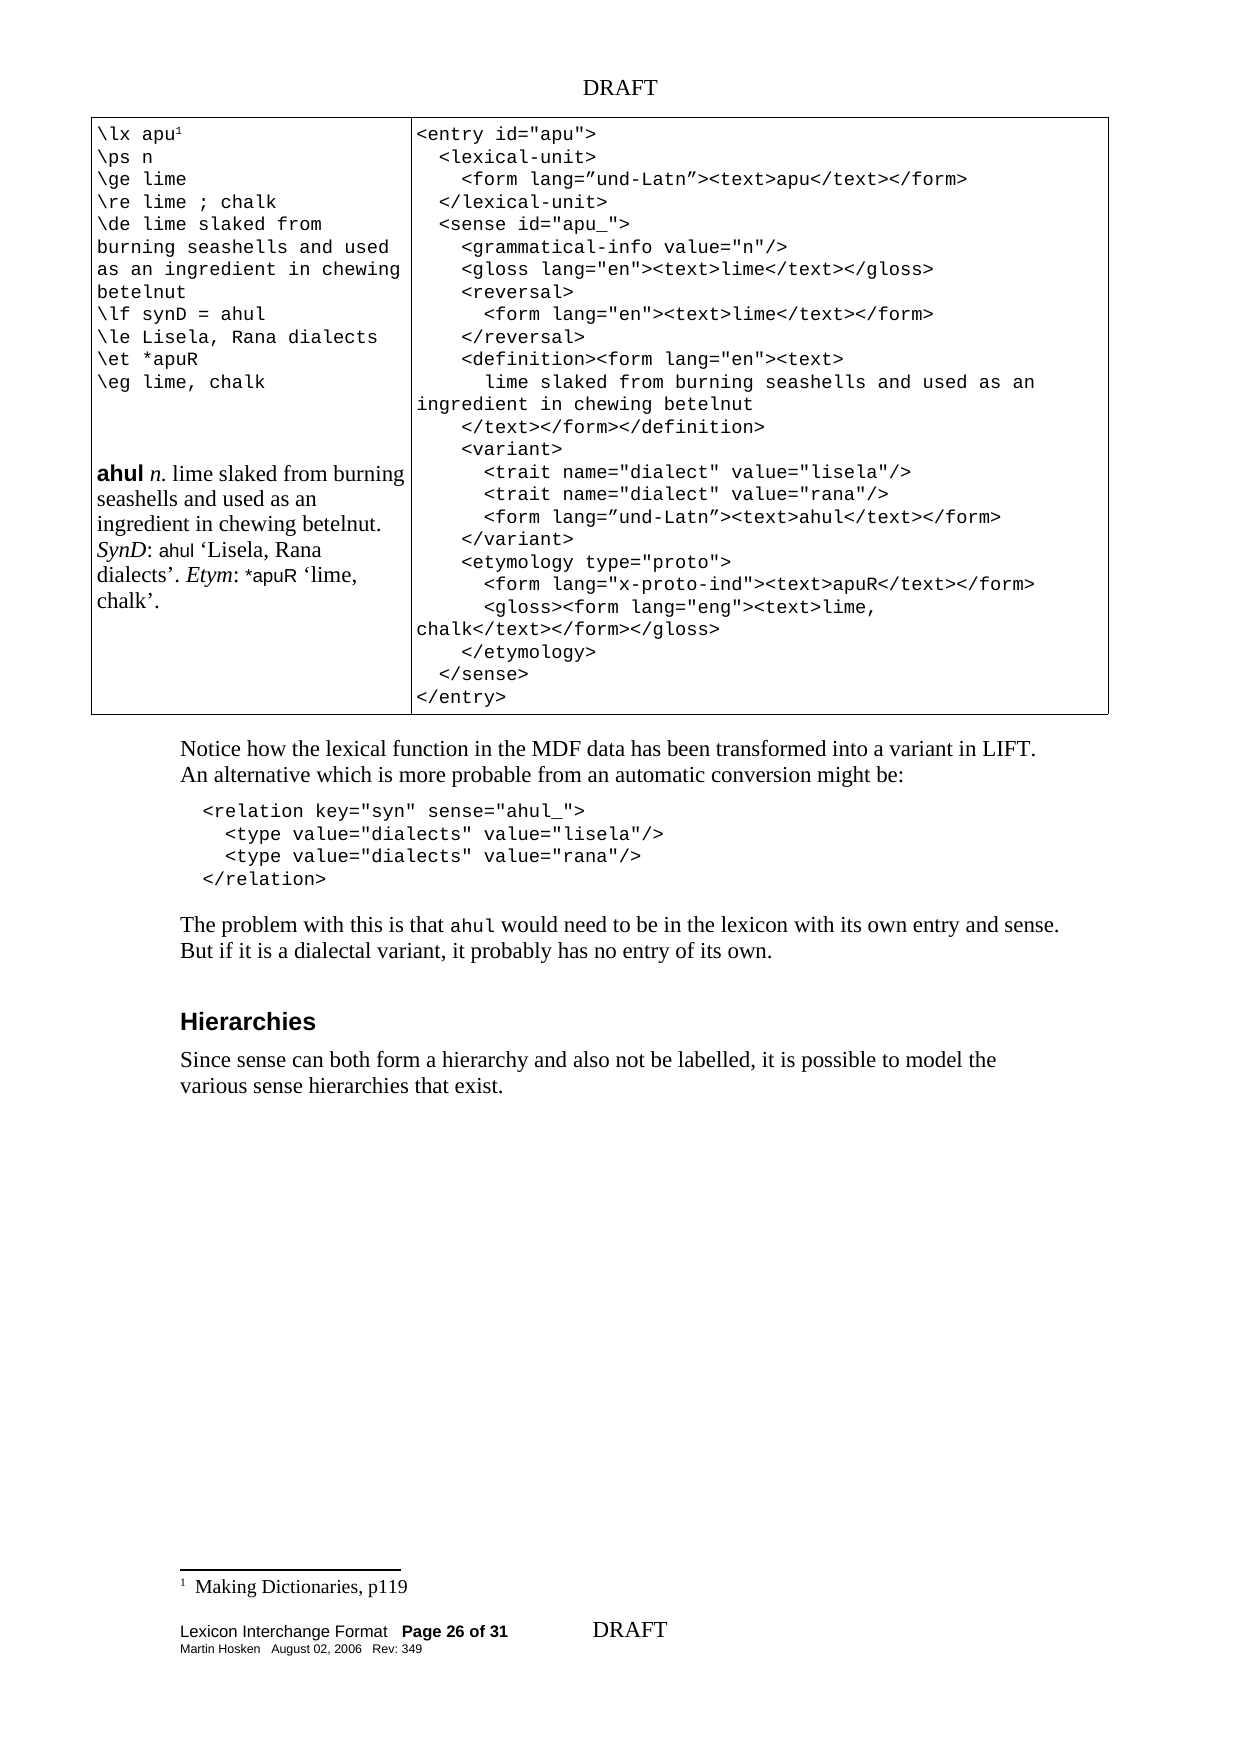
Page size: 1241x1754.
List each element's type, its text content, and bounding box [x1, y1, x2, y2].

table_header <entry id="apu"> <lexical-unit> <form lang=”und-Latn”><text>apu</text></form> </lexical-unit> <sense id="apu_"> <grammatical-info value="n"/> <gloss lang="en"><text>lime</text></gloss> <reversal> <form lang="en"><text>lime</text></form> </reversal> <definition><form lang="en"><text> lime slaked from burning seashells and used as an ingredient in chewing betelnut </text></form></definition> <variant> <trait name="dialect" value="lisela"/> <trait name="dialect" value="rana"/> <form lang=”und-Latn”><text>ahul</text></form> </variant> <etymology type="proto"> <form lang="x-proto-ind"><text>apuR</text></form> <gloss><form lang="eng"><text>lime, chalk</text></form></gloss> </etymology> </sense> </entry> [412, 118, 1108, 713]
text Notice how the lexical function in the MDF data has been transformed into a variant in LIFT. An alternative which is more probable from an automatic conversion might be: [180, 736, 1061, 787]
text <type value="dialects" value="lisela"/> [180, 822, 1061, 844]
text The problem with this is that ahul would need to be in the lexicon with its own entry and sense. But if it is a dialectal variant, it probably has no entry of its own. [180, 912, 1061, 963]
text <relation key="syn" sense="ahul_"> [180, 799, 1061, 822]
text </relation> [180, 867, 1061, 889]
text Since sense can both form a hierarchy and also not be labelled, it is possible to model the various sense hierarchies that exist. [180, 1047, 1061, 1098]
table_header \lx apu \ps n \ge lime \re lime ; chalk \de lime slaked from burning seashells and used as an ingredient in chewing betelnut \lf synD = ahul \le Lisela, Rana dialects \et *apuR \eg lime, chalk ahul n. lime slaked from burning seashells and used as an ingredient in chewing betelnut. SynD: ahul ‘Lisela, Rana dialects’. Etym: *apuR ‘lime, chalk’. [92, 118, 411, 713]
text <type value="dialects" value="rana"/> [180, 844, 1061, 867]
subtitle Hierarchies [180, 1007, 1061, 1035]
